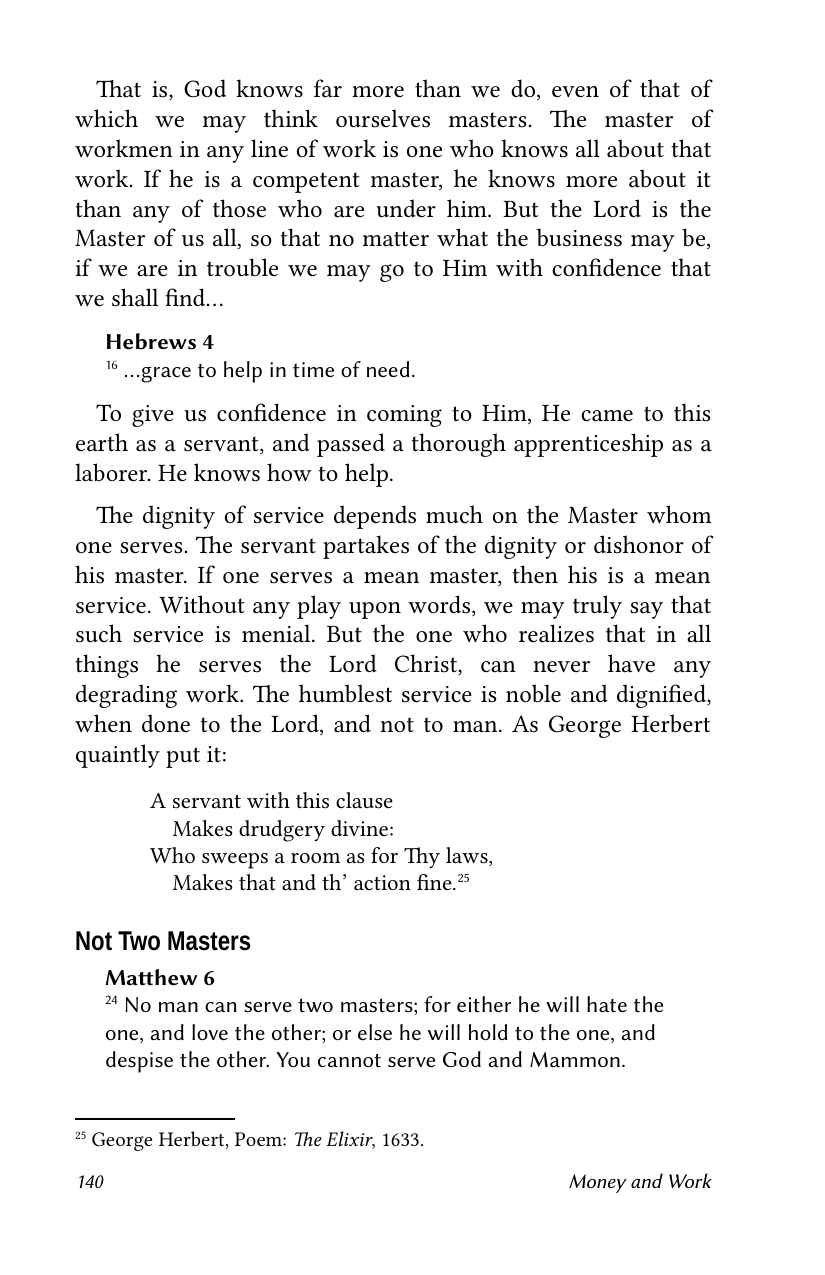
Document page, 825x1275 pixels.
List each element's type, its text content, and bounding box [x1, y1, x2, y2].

text George Herbert, Poem: The Elixir, 1633. [75, 1128, 712, 1152]
text To give us confidence in coming to Him, He came to this earth as a servant, and passed a thorough apprenticeship as a laborer. He knows how to help. [75, 399, 712, 487]
text Matthew 6 [105, 964, 712, 991]
text 24 No man can serve two masters; for either he will hate the one, and love the other; or else he will hold to the one, and despise the other. You cannot serve God and Mammon. [105, 992, 682, 1073]
text Who sweeps a room as for Thy laws, [150, 843, 712, 869]
text A servant with this clause [150, 788, 712, 814]
text The dignity of service depends much on the Master whom one serves. The servant partakes of the dignity or dishonor of his master. If one serves a mean master, then his is a mean service. Without any play upon words, we may truly say that such service is menial. But the one who realizes that in all things he serves the Lord Christ, can never have any degrading work. The humblest service is noble and dignified, when done to the Lord, and not to man. As George Herbert quaintly put it: [75, 501, 712, 769]
text That is, God knows far more than we do, even of that of which we may think ourselves masters. The master of workmen in any line of work is one who knows all about that work. If he is a competent master, he knows more about it than any of those who are under him. But the Lord is the Master of us all, so that no matter what the business may be, if we are in trouble we may go to Him with confidence that we shall find… [75, 75, 712, 313]
text Makes drudgery divine: [150, 815, 712, 842]
text 16 ...grace to help in time of need. [105, 357, 682, 383]
text Makes that and th’ action fine. [150, 870, 712, 896]
subtitle Not Two Masters [75, 924, 712, 956]
text Hebrews 4 [105, 329, 712, 355]
